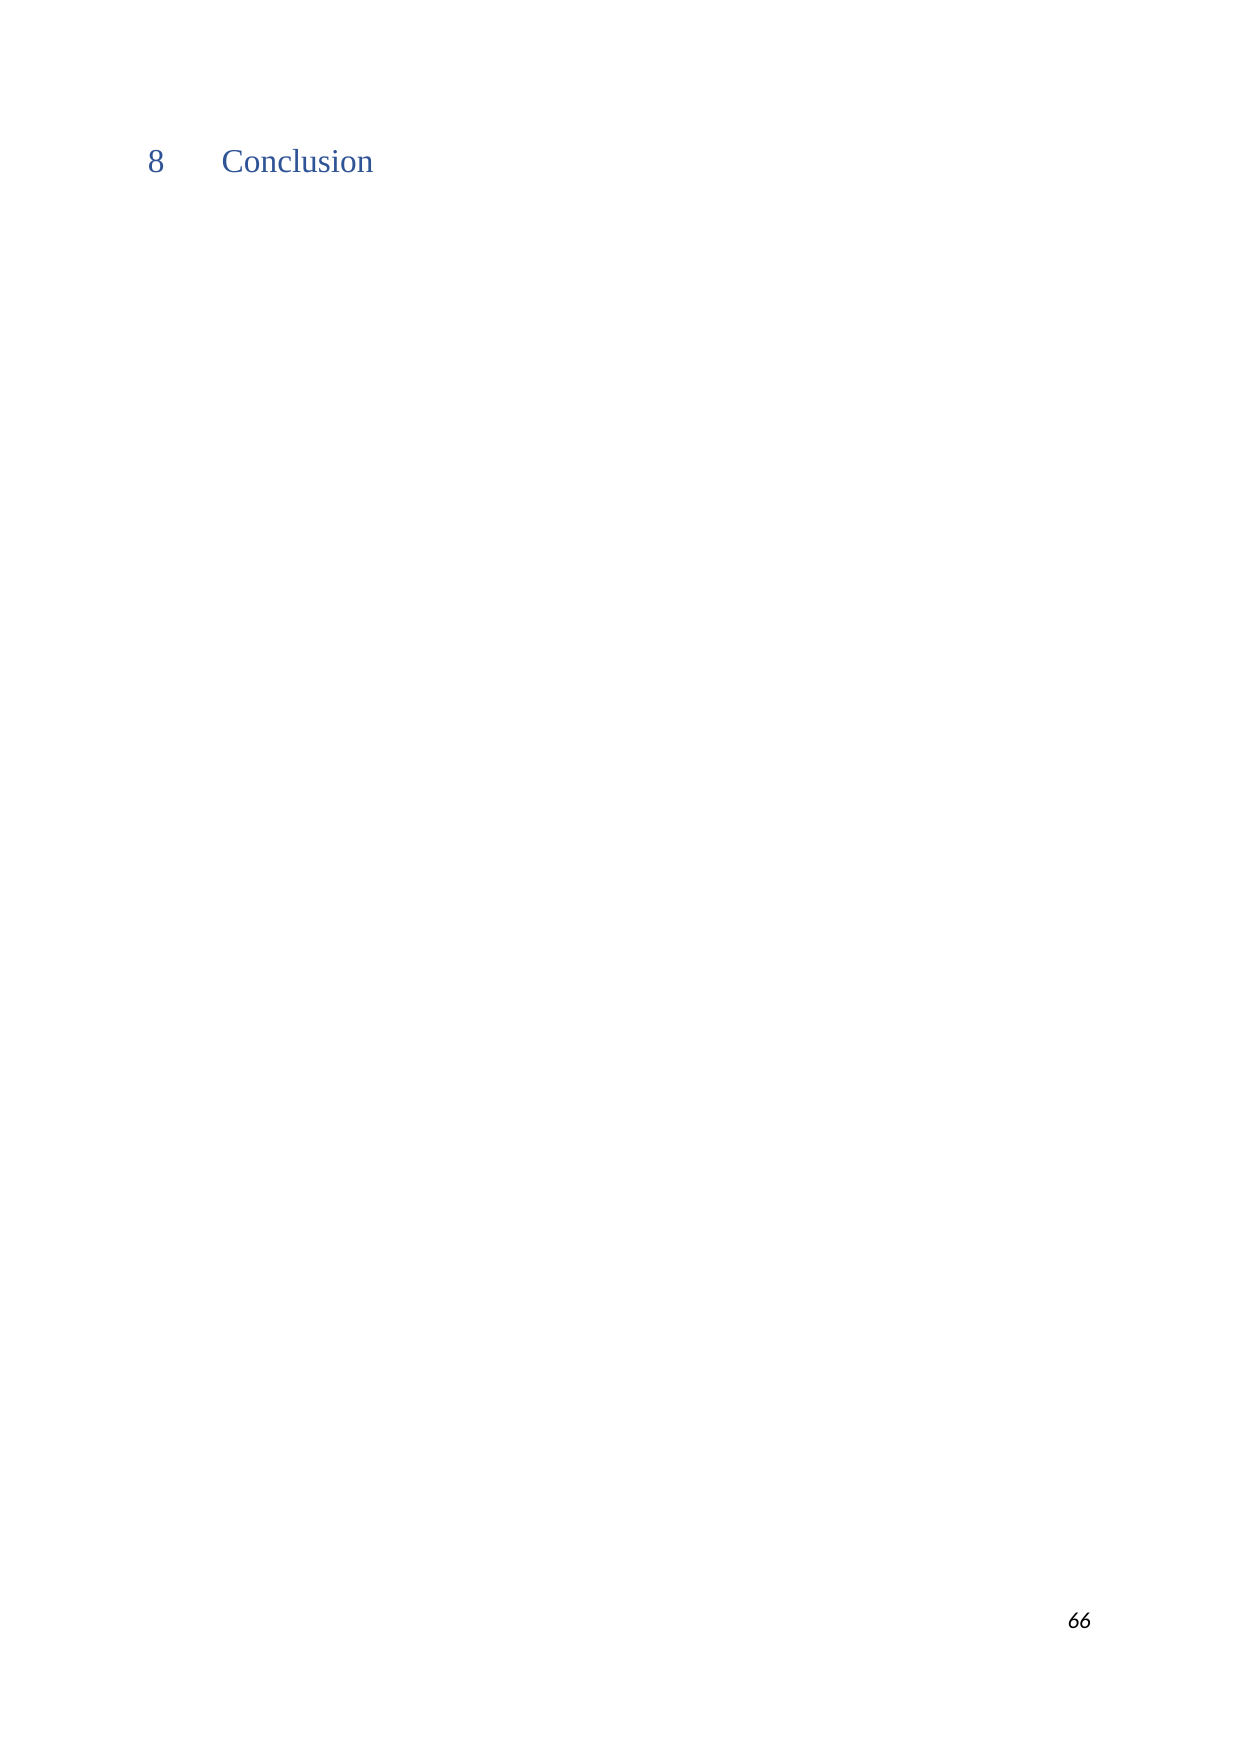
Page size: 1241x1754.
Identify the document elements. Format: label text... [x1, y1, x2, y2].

subtitle 8 Conclusion [148, 142, 1093, 180]
